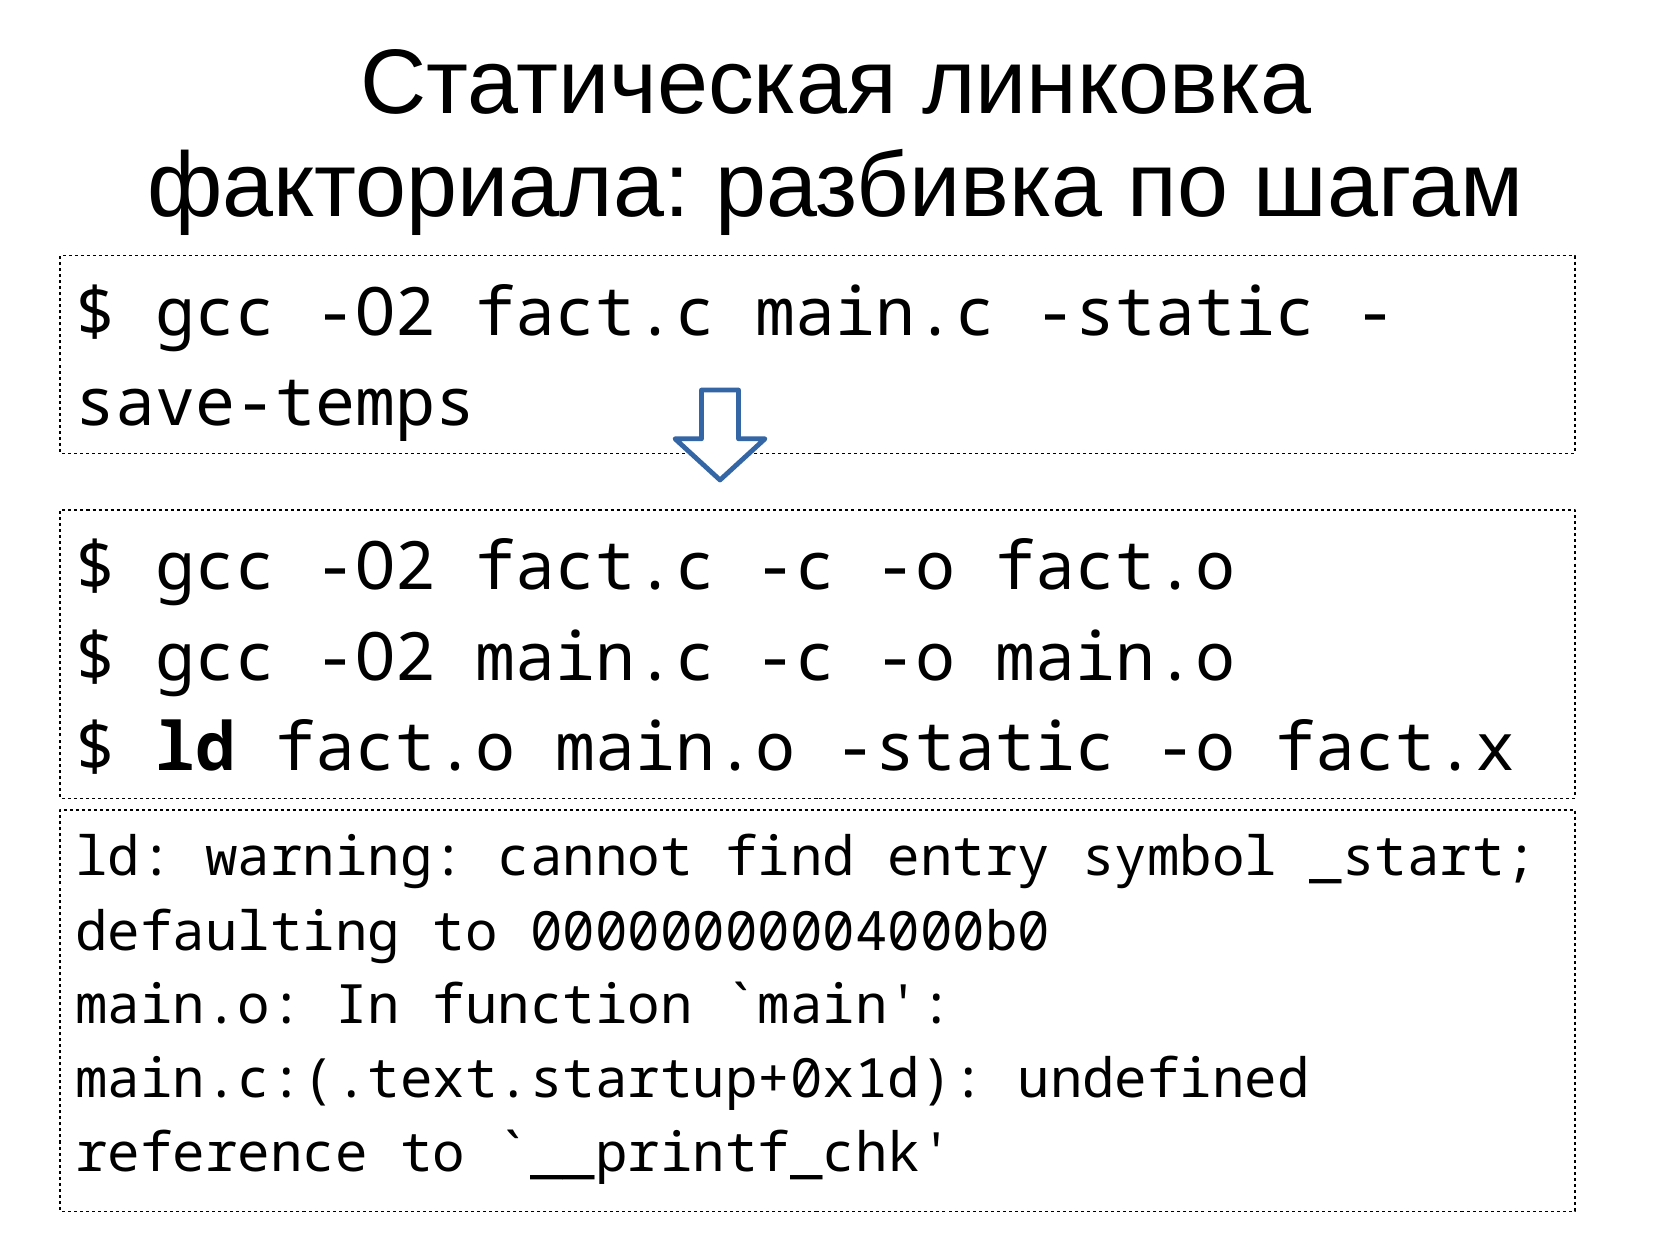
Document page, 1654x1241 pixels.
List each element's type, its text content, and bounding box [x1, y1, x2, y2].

title Статическая линковка факториала: разбивка по шагам [82, 30, 1591, 238]
text_box ld: warning: cannot find entry symbol _start; defaulting to 00000000004000b0 main.o: In function `main': main.c:(.text.startup+0x1d): undefined reference to `__printf_chk' [60, 810, 1576, 1212]
text_box [675, 390, 766, 481]
text_box $ gcc -O2 fact.c -c -o fact.o $ gcc -O2 main.c -c -o main.o $ ld fact.o main.o -static -o fact.x [60, 510, 1576, 794]
text_box $ gcc -O2 fact.c main.c -static -save-temps [60, 255, 1576, 362]
